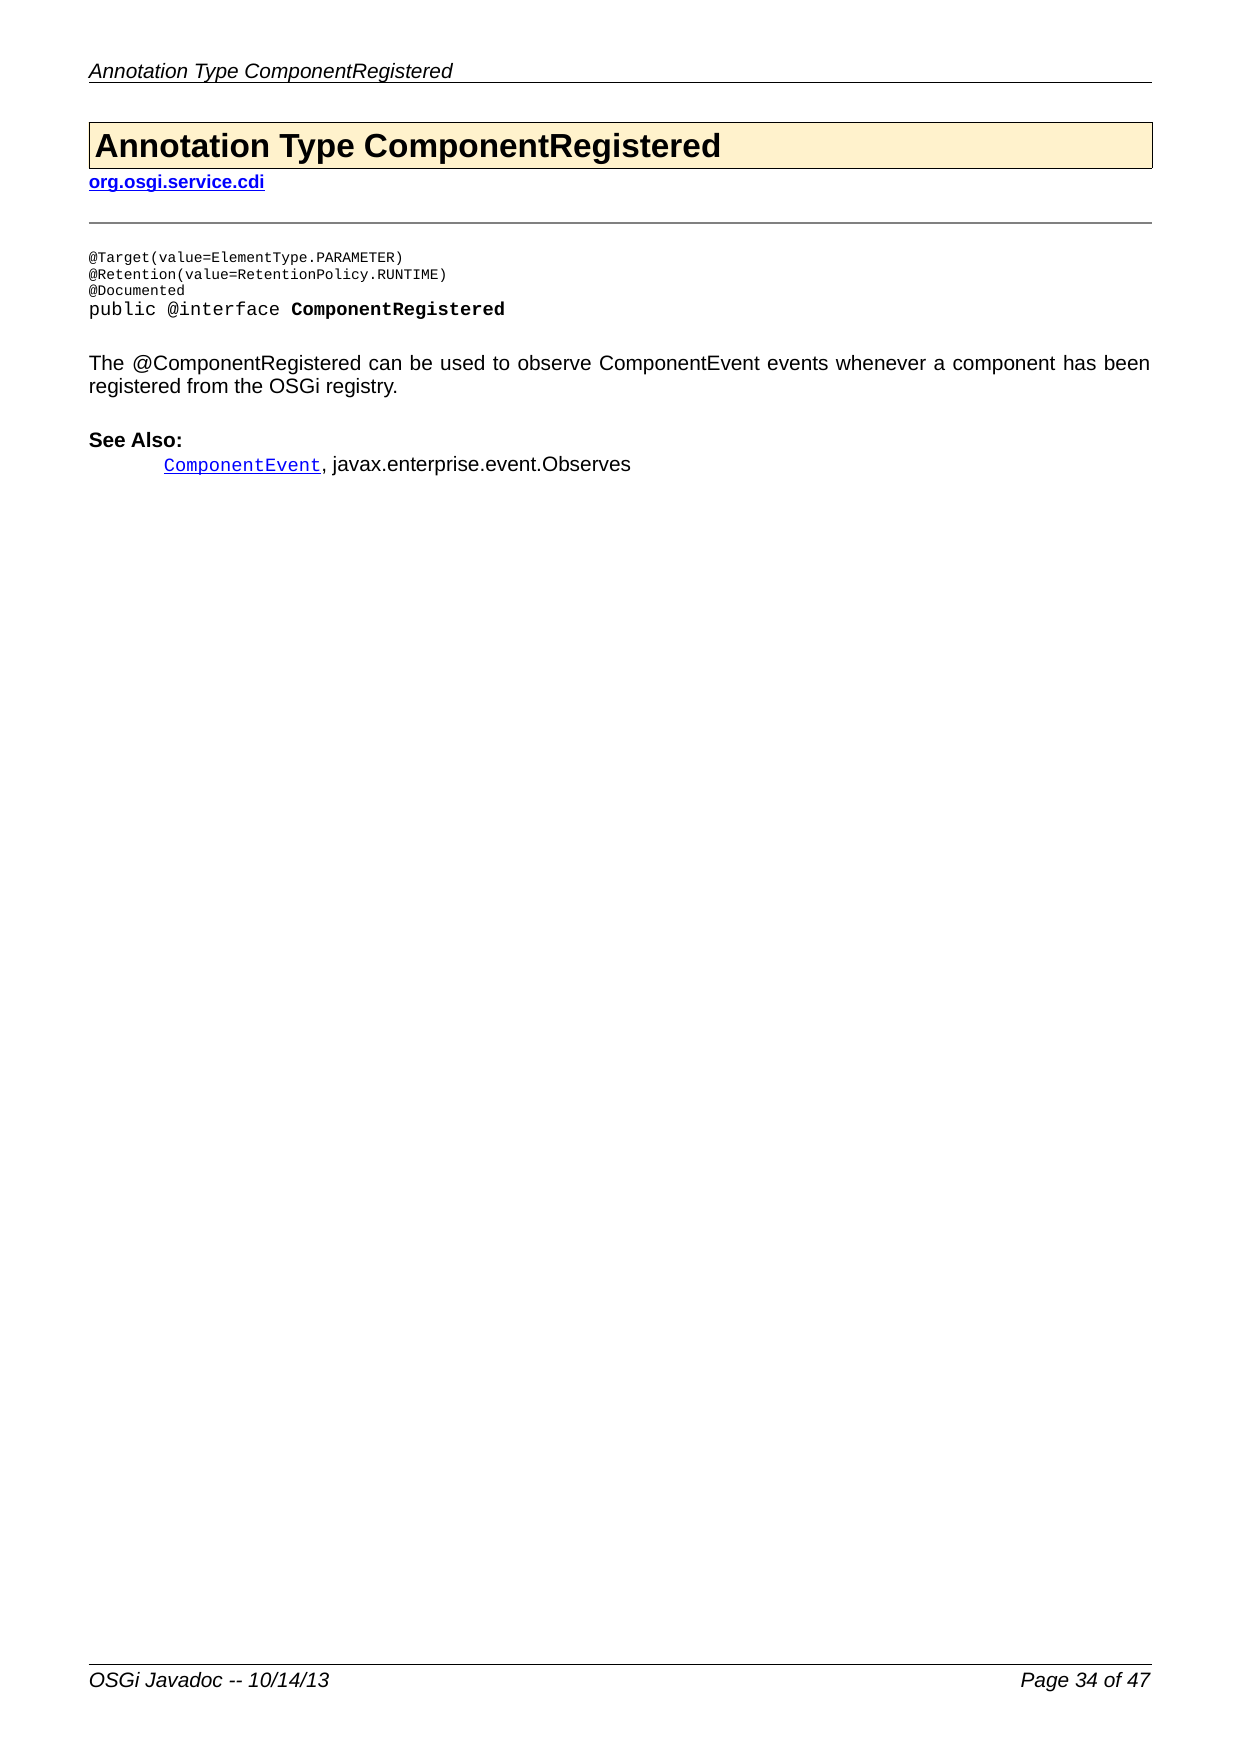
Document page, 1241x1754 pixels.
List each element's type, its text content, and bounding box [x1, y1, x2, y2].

text org.osgi.service.cdi [88, 171, 1152, 193]
text The @ComponentRegistered can be used to observe ComponentEvent events whenever a component has been registered from the OSGi registry. [88, 350, 1152, 398]
text ComponentEvent, javax.enterprise.event.Observes [163, 451, 1152, 477]
subtitle Annotation Type ComponentRegistered [90, 123, 1152, 168]
text @Target(value=ElementType.PARAMETER) @Retention(value=RetentionPolicy.RUNTIME) @Documented public @interface ComponentRegistered [88, 250, 1152, 321]
text See Also: [88, 427, 1152, 451]
